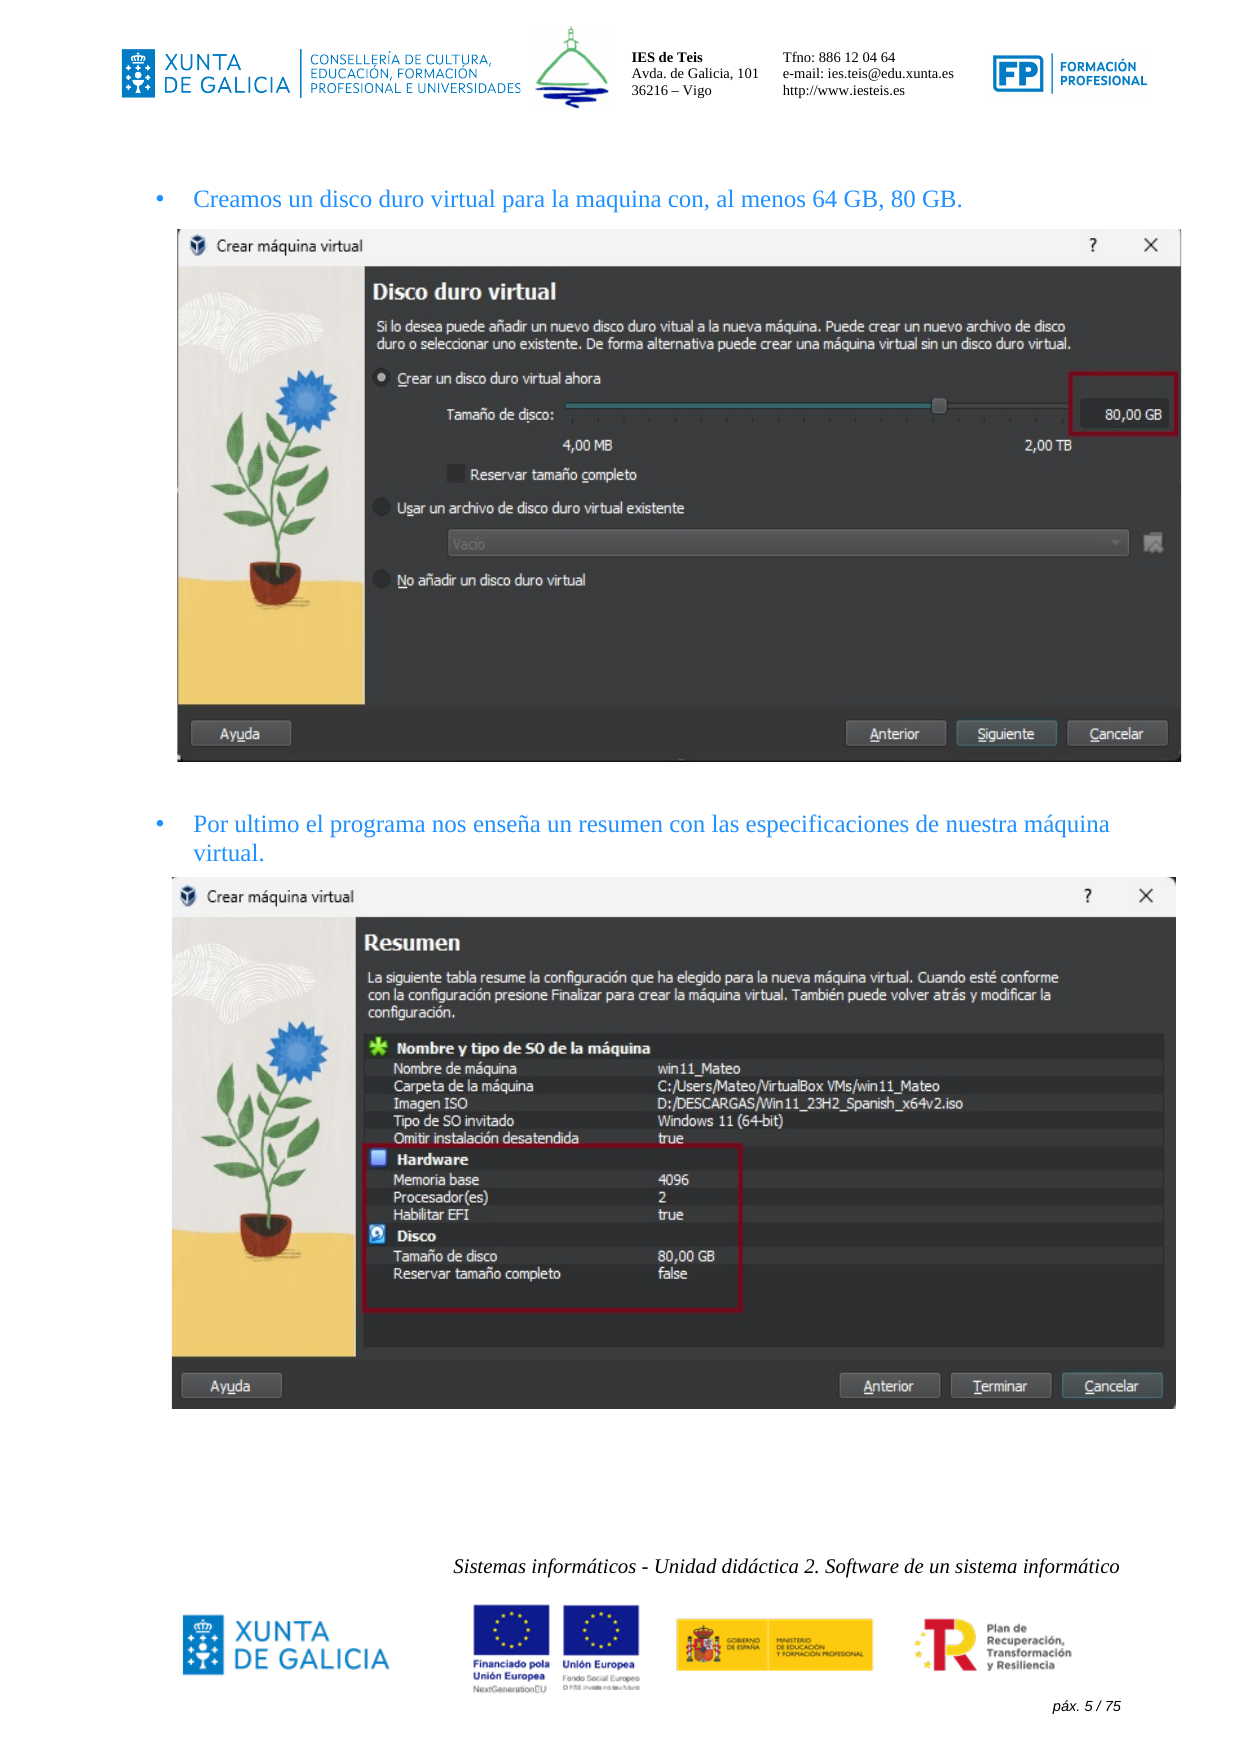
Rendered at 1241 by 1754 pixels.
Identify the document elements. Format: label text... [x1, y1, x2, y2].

list Creamos un disco duro virtual para la maquina con, al menos 64 GB, 80 GB. [156, 184, 1122, 213]
picture [121, 49, 521, 98]
picture [171, 877, 1176, 1409]
picture [989, 50, 1153, 97]
picture [177, 229, 1182, 762]
list Por ultimo el programa nos enseña un resumen con las especificaciones de nuestra máquina virtual. [156, 809, 1122, 867]
picture [182, 1593, 1085, 1700]
picture [534, 25, 611, 110]
